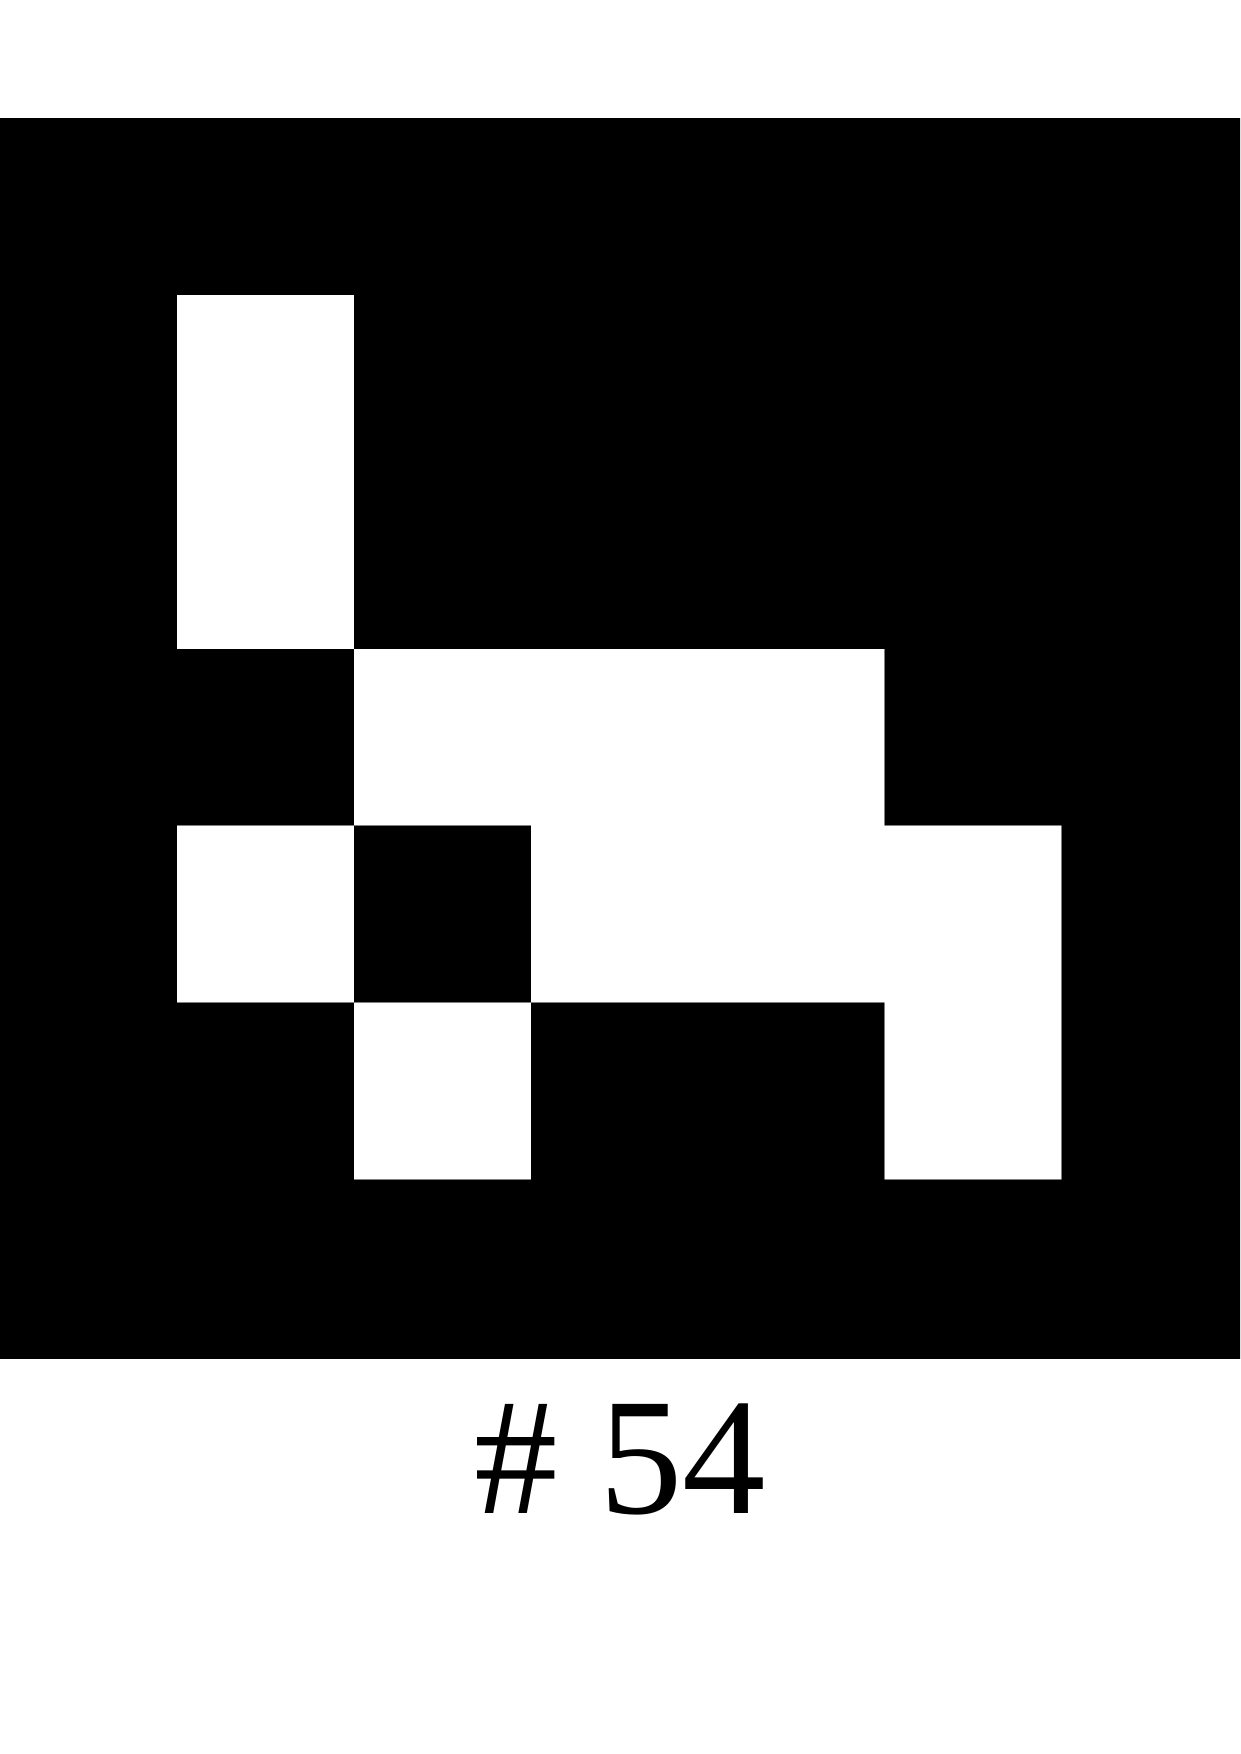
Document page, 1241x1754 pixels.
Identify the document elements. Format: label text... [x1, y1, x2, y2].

text # 54 [118, 1359, 1122, 1550]
picture [0, 118, 1241, 1359]
